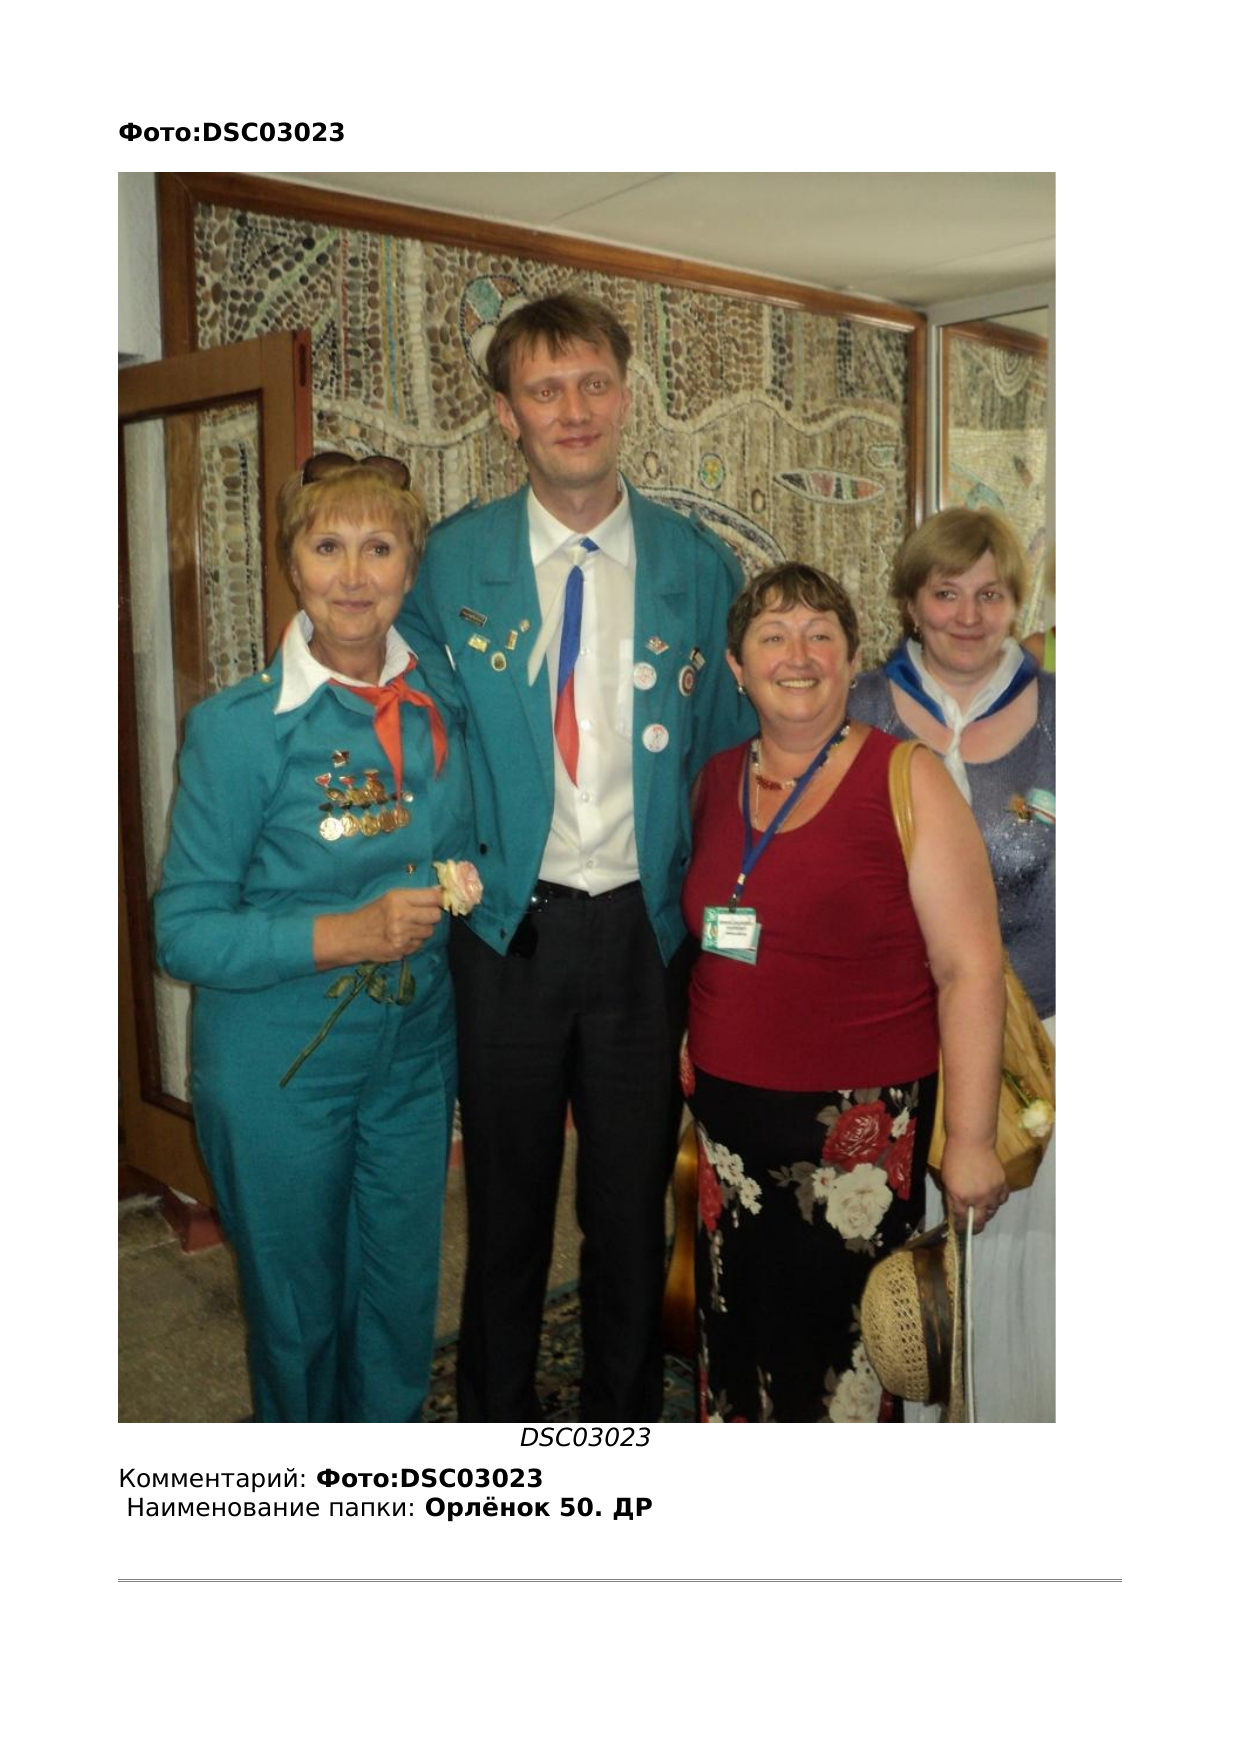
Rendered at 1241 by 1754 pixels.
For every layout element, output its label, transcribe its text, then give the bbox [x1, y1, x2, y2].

text Комментарий: Фото:DSC03023 Наименование папки: Орлёнок 50. ДР [118, 1464, 1122, 1552]
picture [118, 172, 1056, 1423]
text DSC03023 [118, 1423, 1056, 1452]
subtitle Фото:DSC03023 [118, 118, 1122, 147]
